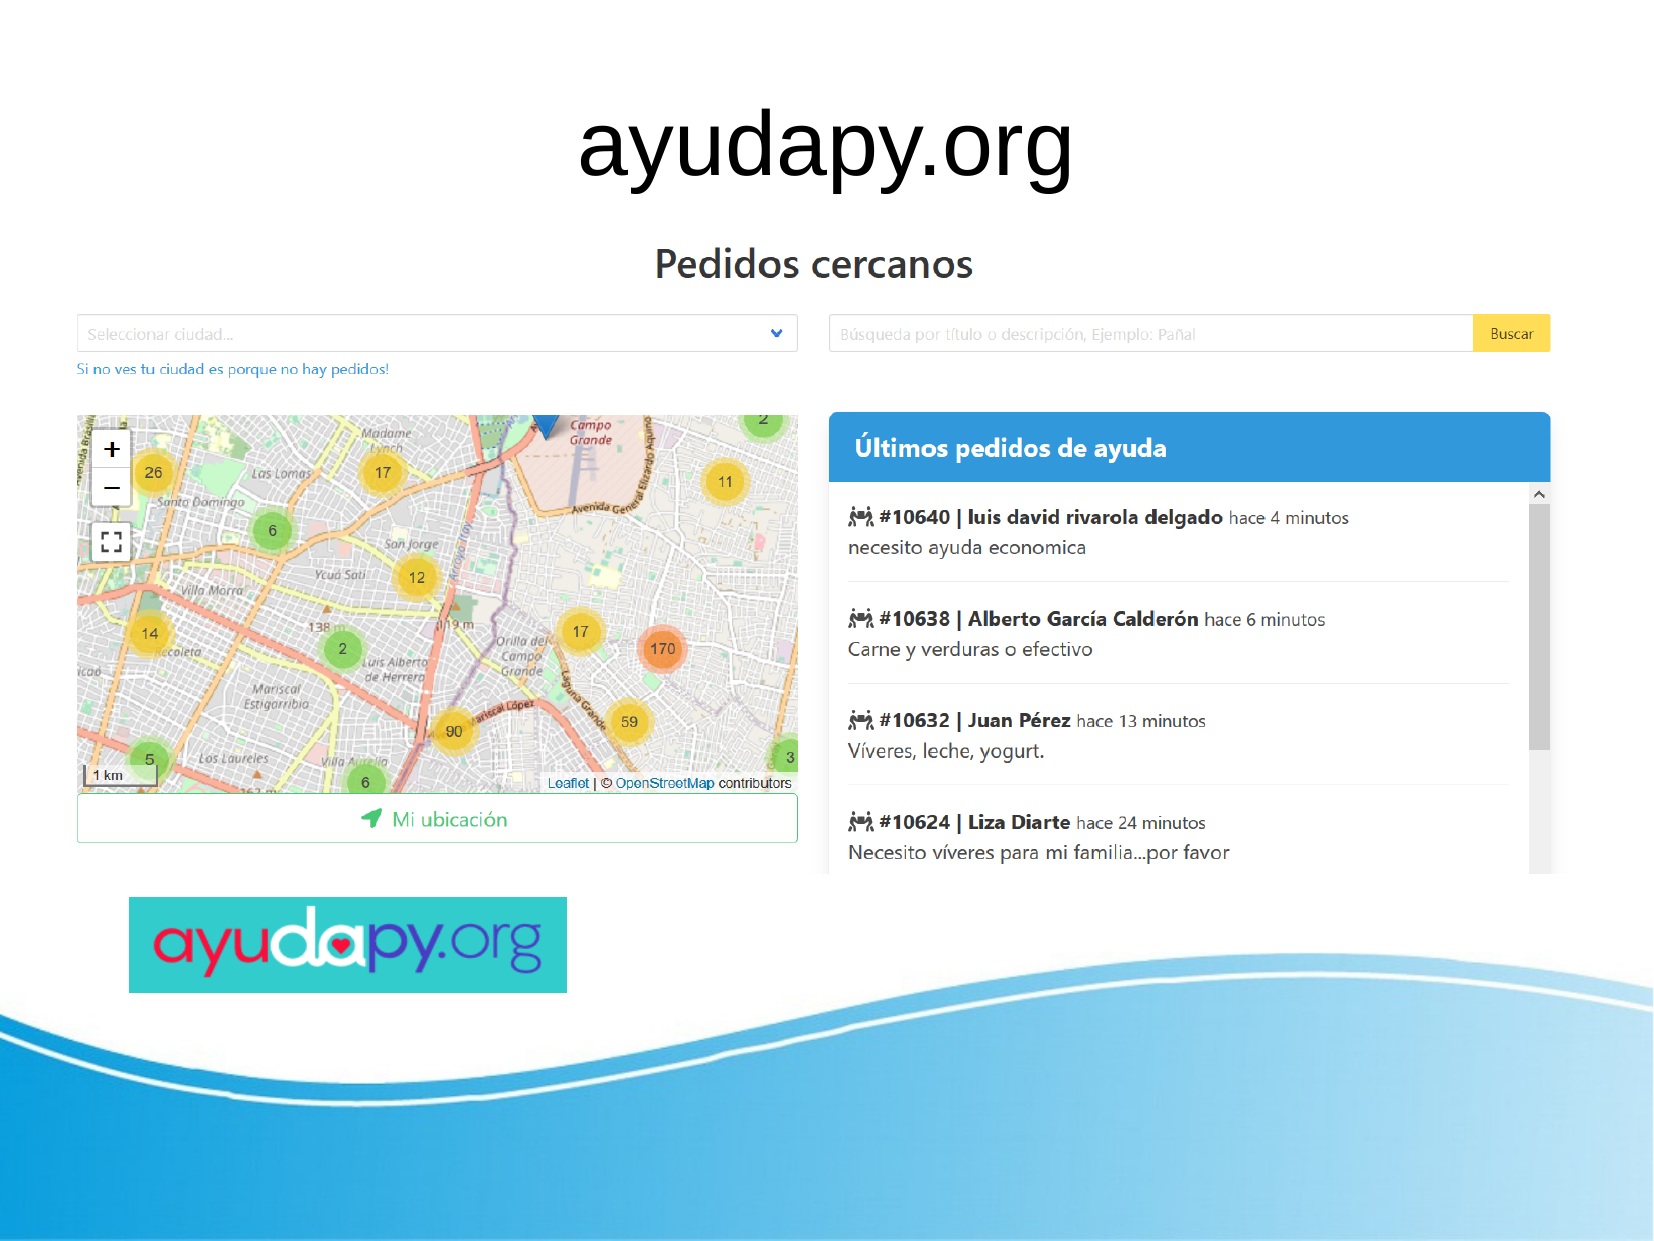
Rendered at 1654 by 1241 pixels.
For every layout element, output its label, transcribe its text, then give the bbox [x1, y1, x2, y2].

picture [85, 1053, 95, 1059]
picture [0, 897, 1654, 1241]
title ayudapy.org [82, 94, 1571, 200]
picture [67, 216, 1571, 875]
